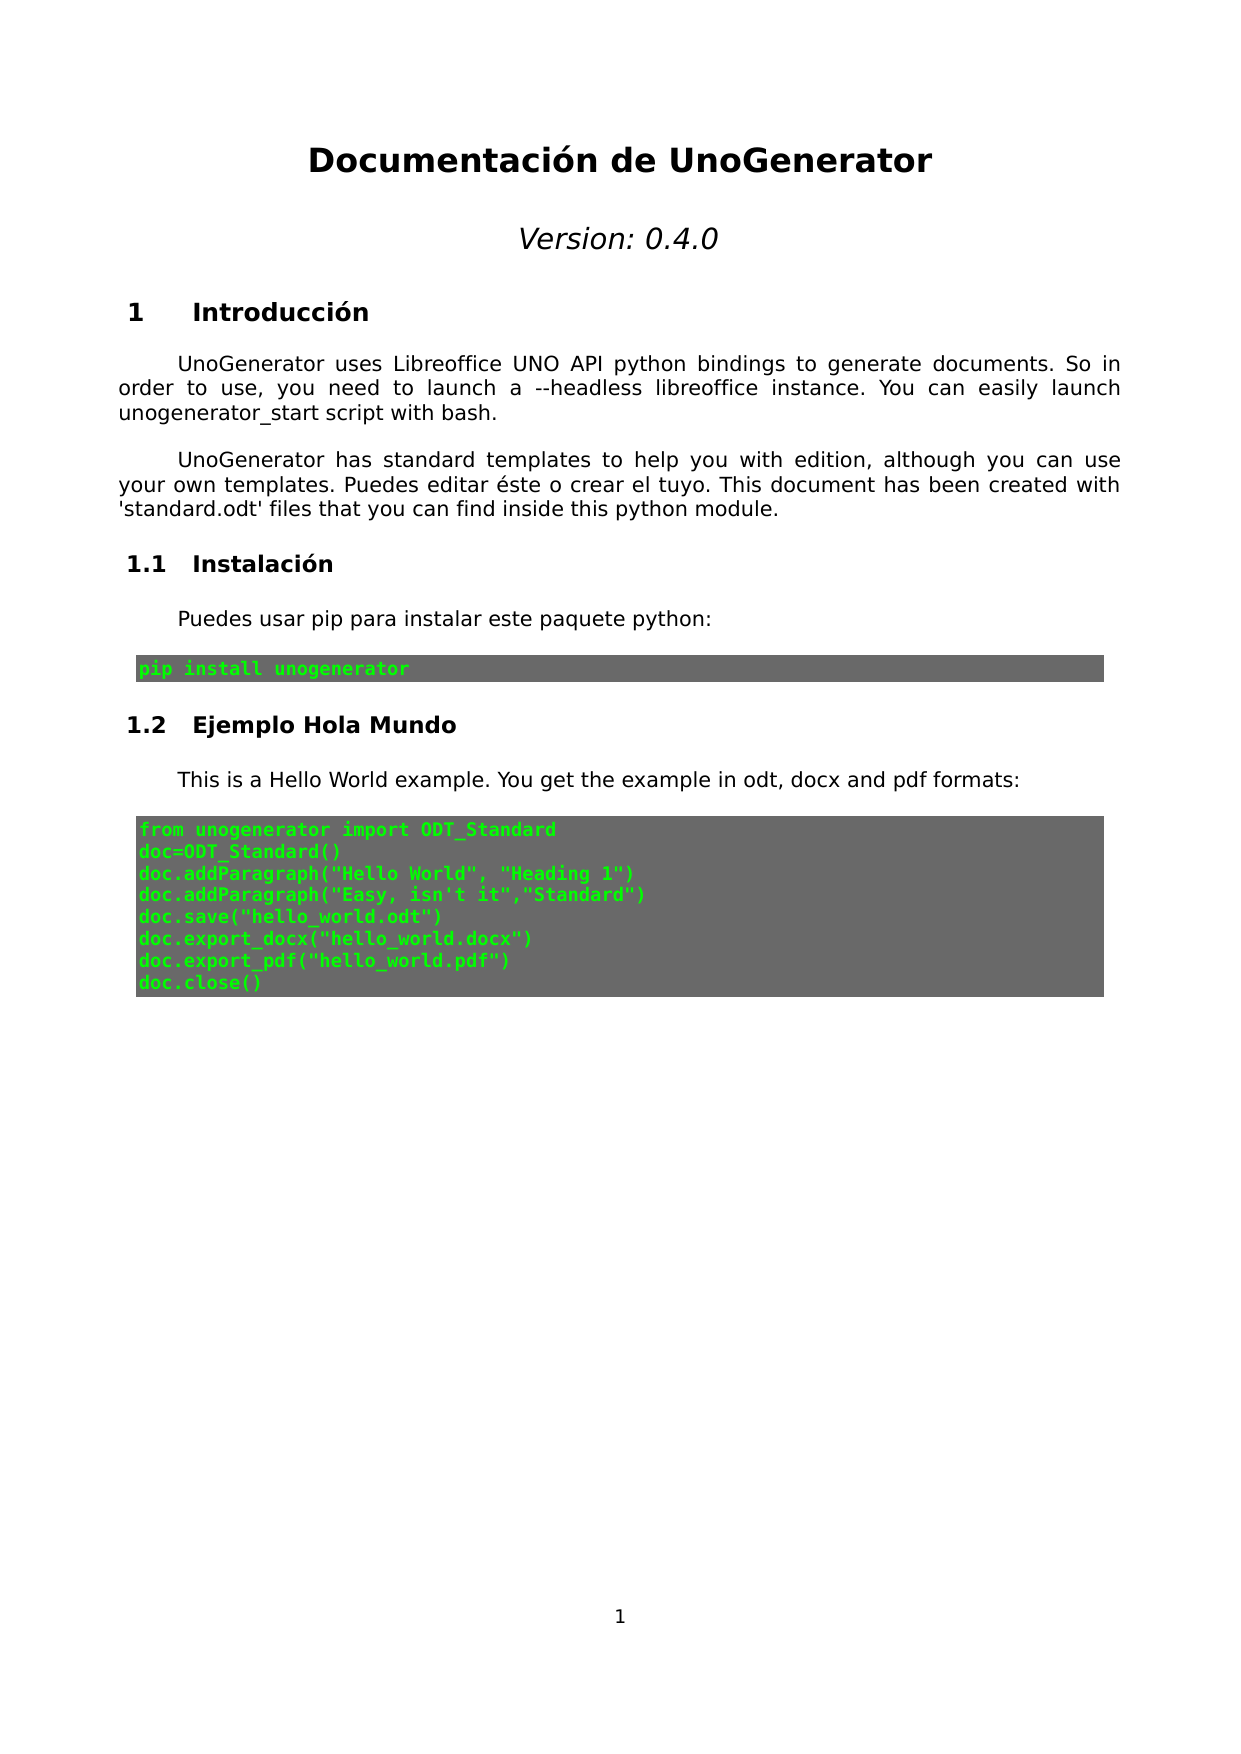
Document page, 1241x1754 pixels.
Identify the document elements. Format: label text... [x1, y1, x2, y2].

text UnoGenerator uses Libreoffice UNO API python bindings to generate documents. So in order to use, you need to launch a --headless libreoffice instance. You can easily launch unogenerator_start script with bash. [118, 352, 1122, 425]
text Puedes usar pip para instalar este paquete python: [118, 607, 1122, 631]
subtitle Ejemplo Hola Mundo [118, 712, 1122, 738]
subtitle Introducción [118, 299, 1122, 328]
text This is a Hello World example. You get the example in odt, docx and pdf formats: [118, 768, 1122, 792]
title Documentación de UnoGenerator [118, 142, 1122, 181]
text from unogenerator import ODT_Standard doc=ODT_Standard() doc.addParagraph("Hello World", "Heading 1") doc.addParagraph("Easy, isn't it","Standard") doc.save("hello_world.odt") doc.export_docx("hello_world.docx") doc.export_pdf("hello_world.pdf") doc.close() [136, 816, 1104, 997]
text pip install unogenerator [136, 655, 1104, 682]
subtitle Instalación [118, 551, 1122, 577]
subtitle Version: 0.4.0 [118, 222, 1122, 256]
text UnoGenerator has standard templates to help you with edition, although you can use your own templates. Puedes editar éste o crear el tuyo. This document has been created with 'standard.odt' files that you can find inside this python module. [118, 448, 1122, 521]
